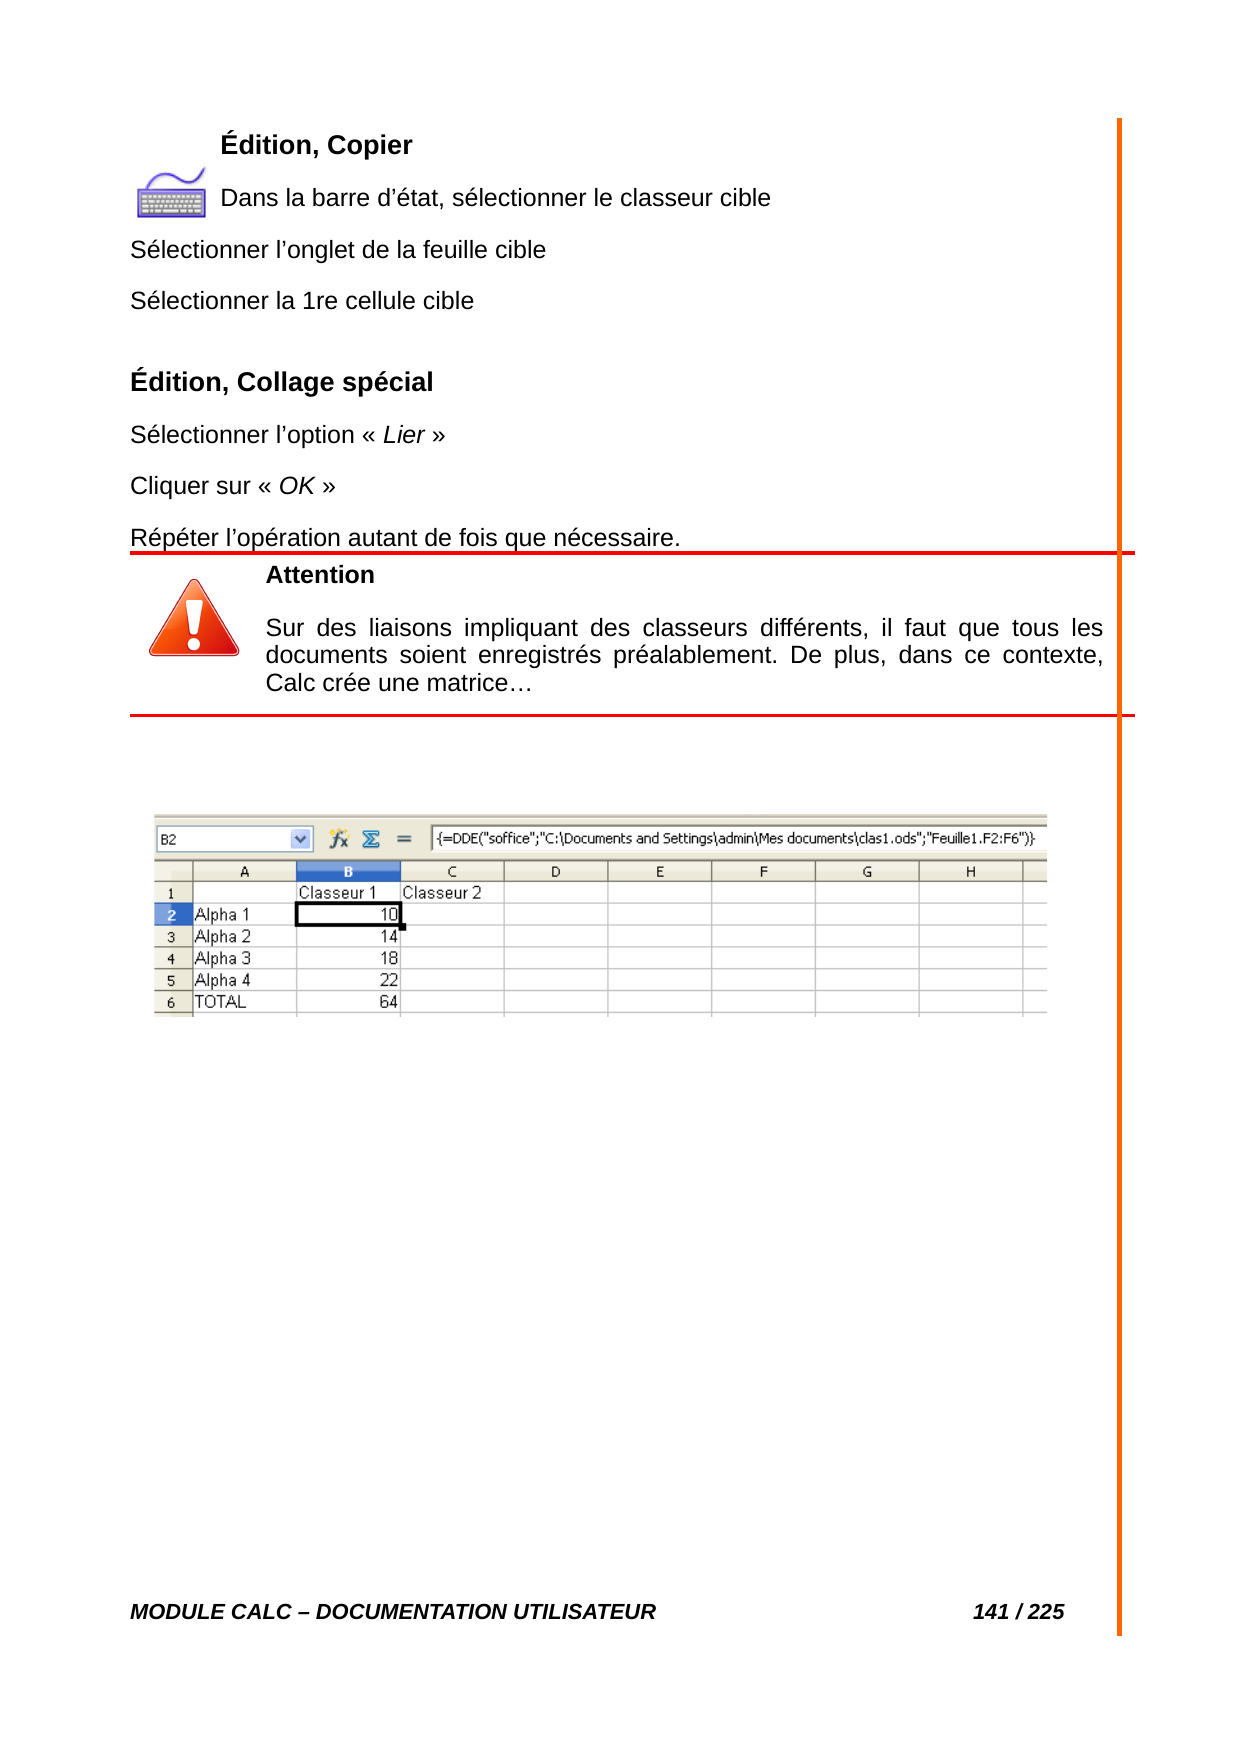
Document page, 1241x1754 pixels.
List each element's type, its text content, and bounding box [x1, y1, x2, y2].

text Répéter l’opération autant de fois que nécessaire. [130, 523, 1105, 551]
text Cliquer sur « OK » [130, 472, 1105, 500]
text Édition, Collage spécial [130, 366, 1105, 397]
text Sélectionner l’option « Lier » [130, 420, 1105, 448]
text Sélectionner l’onglet de la feuille cible [130, 235, 1105, 263]
picture [133, 156, 209, 232]
text Édition, Copier [130, 130, 1105, 160]
text Sélectionner la 1re cellule cible [130, 287, 1105, 315]
table_header [130, 555, 259, 713]
text Dans la barre d’état, sélectionner le classeur cible [209, 184, 1105, 212]
picture [154, 814, 1048, 1017]
picture [135, 560, 254, 679]
table_header Attention Sur des liaisons impliquant des classeurs différents, il faut que tous les documents soient enregistrés préalablement. De plus, dans ce contexte, Calc crée une matrice… [260, 555, 1117, 713]
